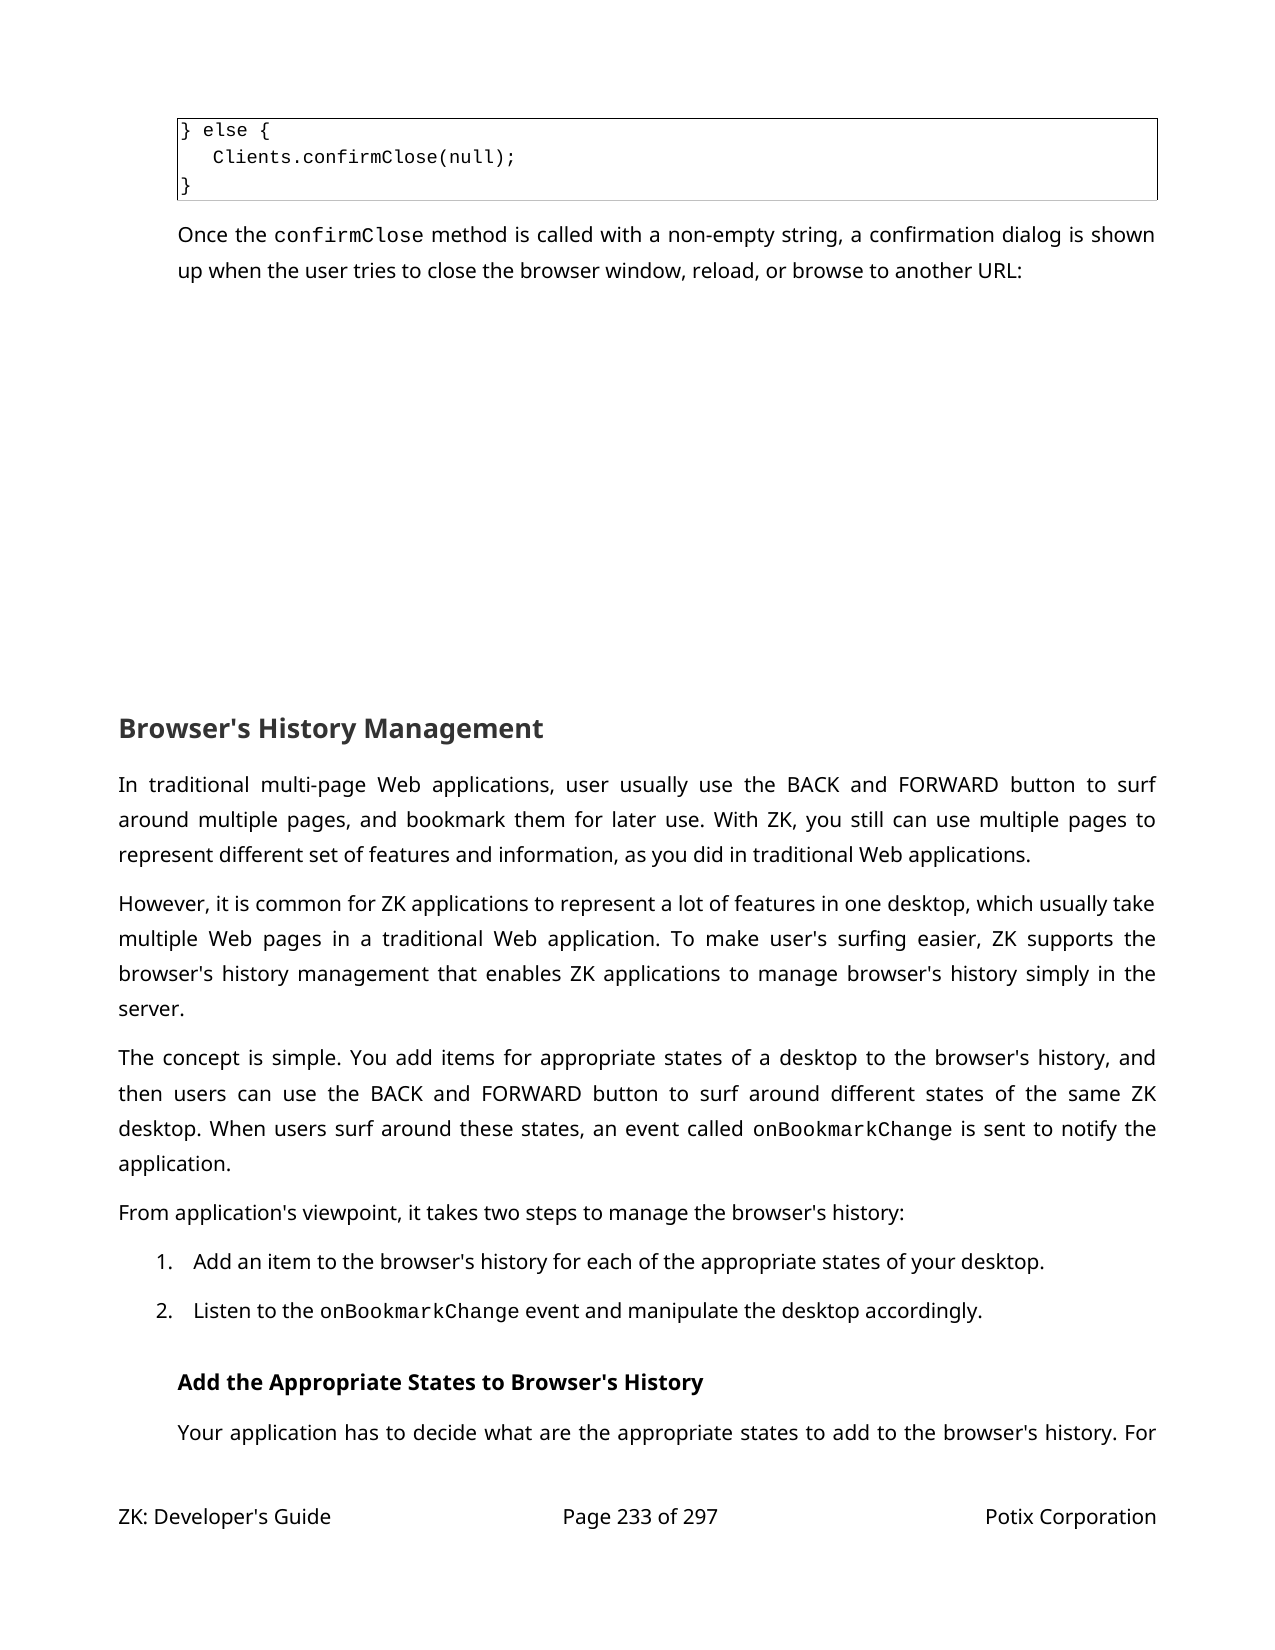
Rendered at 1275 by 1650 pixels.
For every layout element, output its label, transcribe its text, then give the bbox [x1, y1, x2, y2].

text Your application has to decide what are the appropriate states to add to the browser's history. For [177, 1418, 1157, 1446]
text In traditional multi-page Web applications, user usually use the BACK and FORWARD button to surf around multiple pages, and bookmark them for later use. With ZK, you still can use multiple pages to represent different set of features and information, as you did in traditional Web applications. [118, 770, 1157, 868]
list Add an item to the browser's history for each of the appropriate states of your desktop. [156, 1247, 1157, 1275]
text The concept is simple. You add items for appropriate states of a desktop to the browser's history, and then users can use the BACK and FORWARD button to surf around different states of the same ZK desktop. When users surf around these states, an event called onBookmarkChange is sent to notify the application. [118, 1043, 1157, 1178]
text However, it is common for ZK applications to represent a lot of features in one desktop, which usually take multiple Web pages in a traditional Web application. To make user's surfing easier, ZK supports the browser's history management that enables ZK applications to manage browser's history simply in the server. [118, 889, 1157, 1023]
text Once the confirmClose method is called with a non-empty string, a confirmation dialog is shown up when the user tries to close the browser window, reload, or browse to another URL: [177, 220, 1157, 284]
text Clients.confirmClose(null); [178, 145, 1157, 169]
list Listen to the onBookmarkChange event and manipulate the desktop accordingly. [156, 1296, 1157, 1324]
subtitle Browser's History Management [118, 709, 1157, 746]
text From application's viewpoint, it takes two steps to manage the browser's history: [118, 1198, 1157, 1226]
subtitle Add the Appropriate States to Browser's History [177, 1367, 1157, 1397]
text } else { [178, 119, 1157, 142]
text } [178, 172, 1157, 200]
